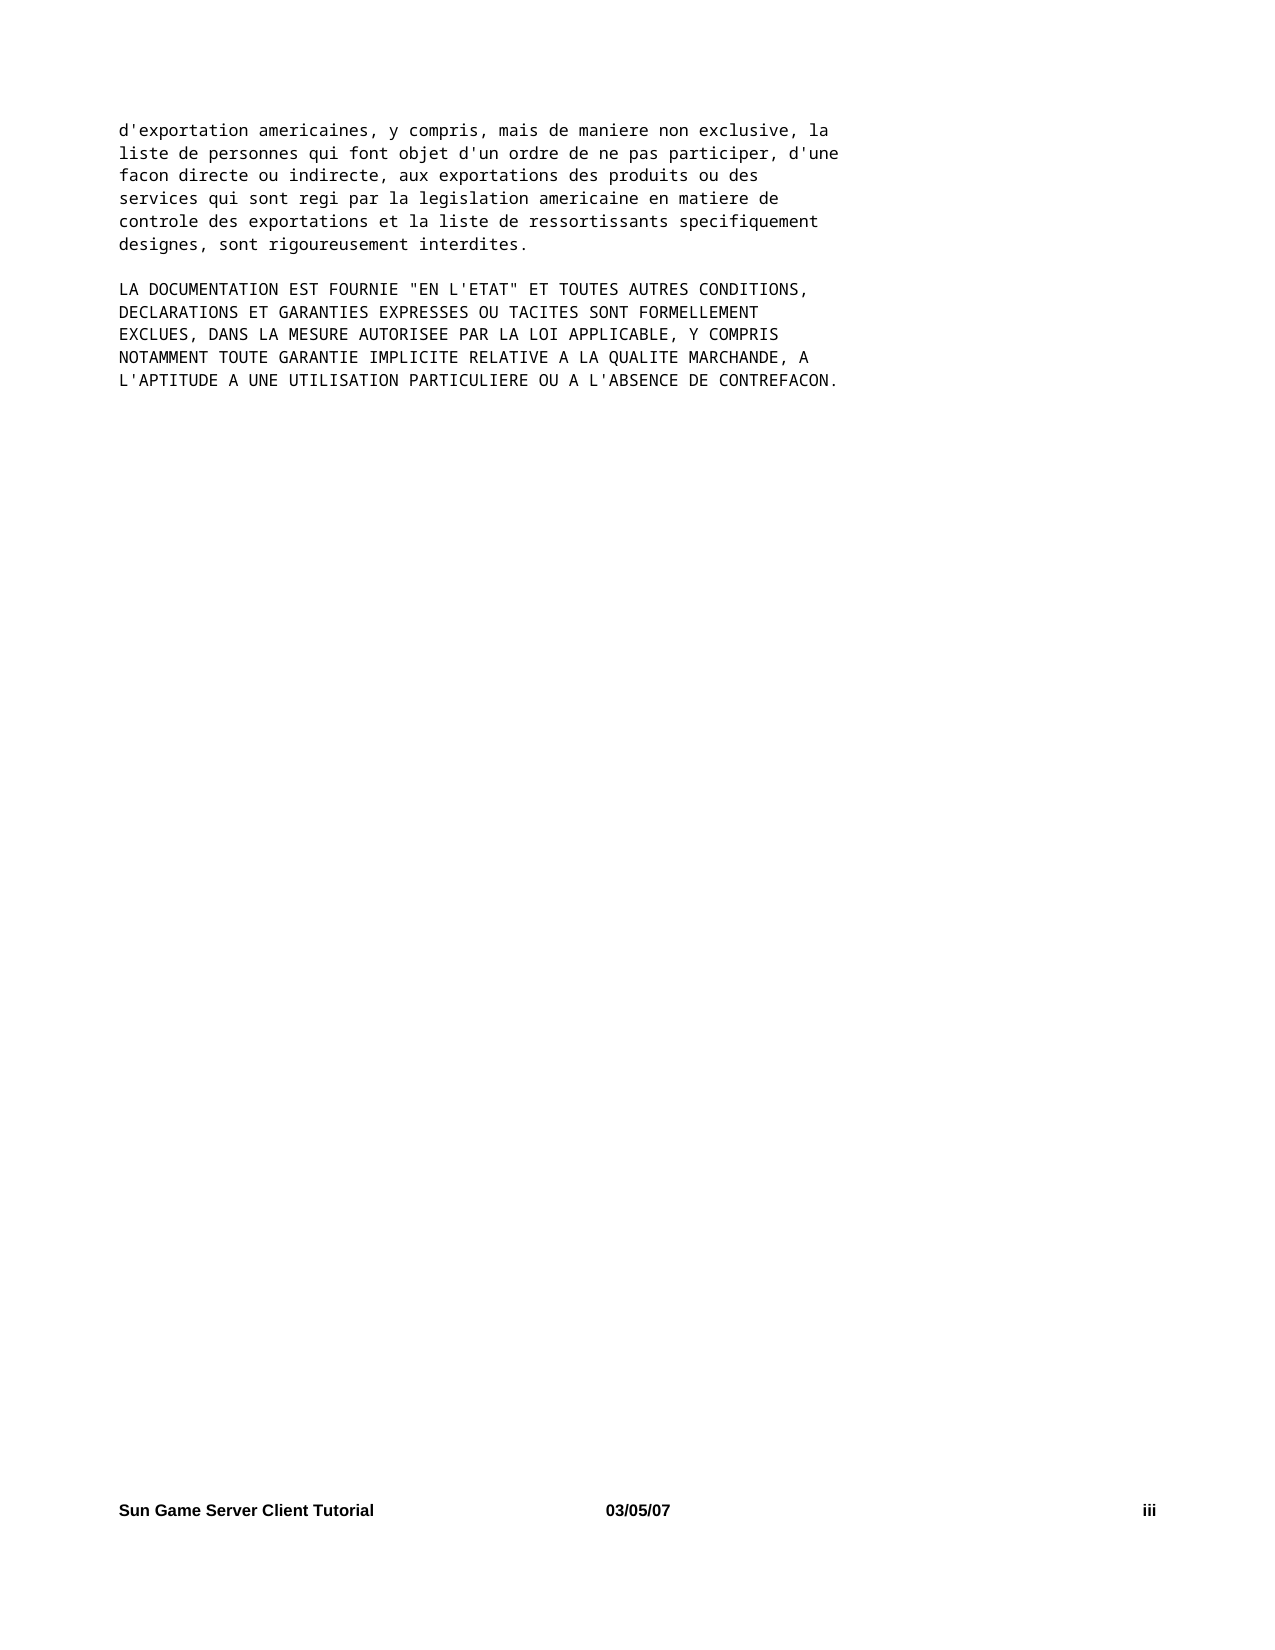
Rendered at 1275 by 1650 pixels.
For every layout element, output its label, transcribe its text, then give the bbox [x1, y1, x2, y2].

text DECLARATIONS ET GARANTIES EXPRESSES OU TACITES SONT FORMELLEMENT [118, 300, 1156, 323]
text EXCLUES, DANS LA MESURE AUTORISEE PAR LA LOI APPLICABLE, Y COMPRIS [118, 323, 1156, 346]
text services qui sont regi par la legislation americaine en matiere de [118, 187, 1156, 209]
text liste de personnes qui font objet d'un ordre de ne pas participer, d'une [118, 141, 1156, 164]
text NOTAMMENT TOUTE GARANTIE IMPLICITE RELATIVE A LA QUALITE MARCHANDE, A [118, 346, 1156, 368]
text designes, sont rigoureusement interdites. [118, 232, 1156, 255]
text d'exportation americaines, y compris, mais de maniere non exclusive, la [118, 118, 1156, 141]
text LA DOCUMENTATION EST FOURNIE "EN L'ETAT" ET TOUTES AUTRES CONDITIONS, [118, 277, 1156, 300]
text L'APTITUDE A UNE UTILISATION PARTICULIERE OU A L'ABSENCE DE CONTREFACON. [118, 368, 1156, 391]
text facon directe ou indirecte, aux exportations des produits ou des [118, 164, 1156, 187]
text controle des exportations et la liste de ressortissants specifiquement [118, 209, 1156, 232]
